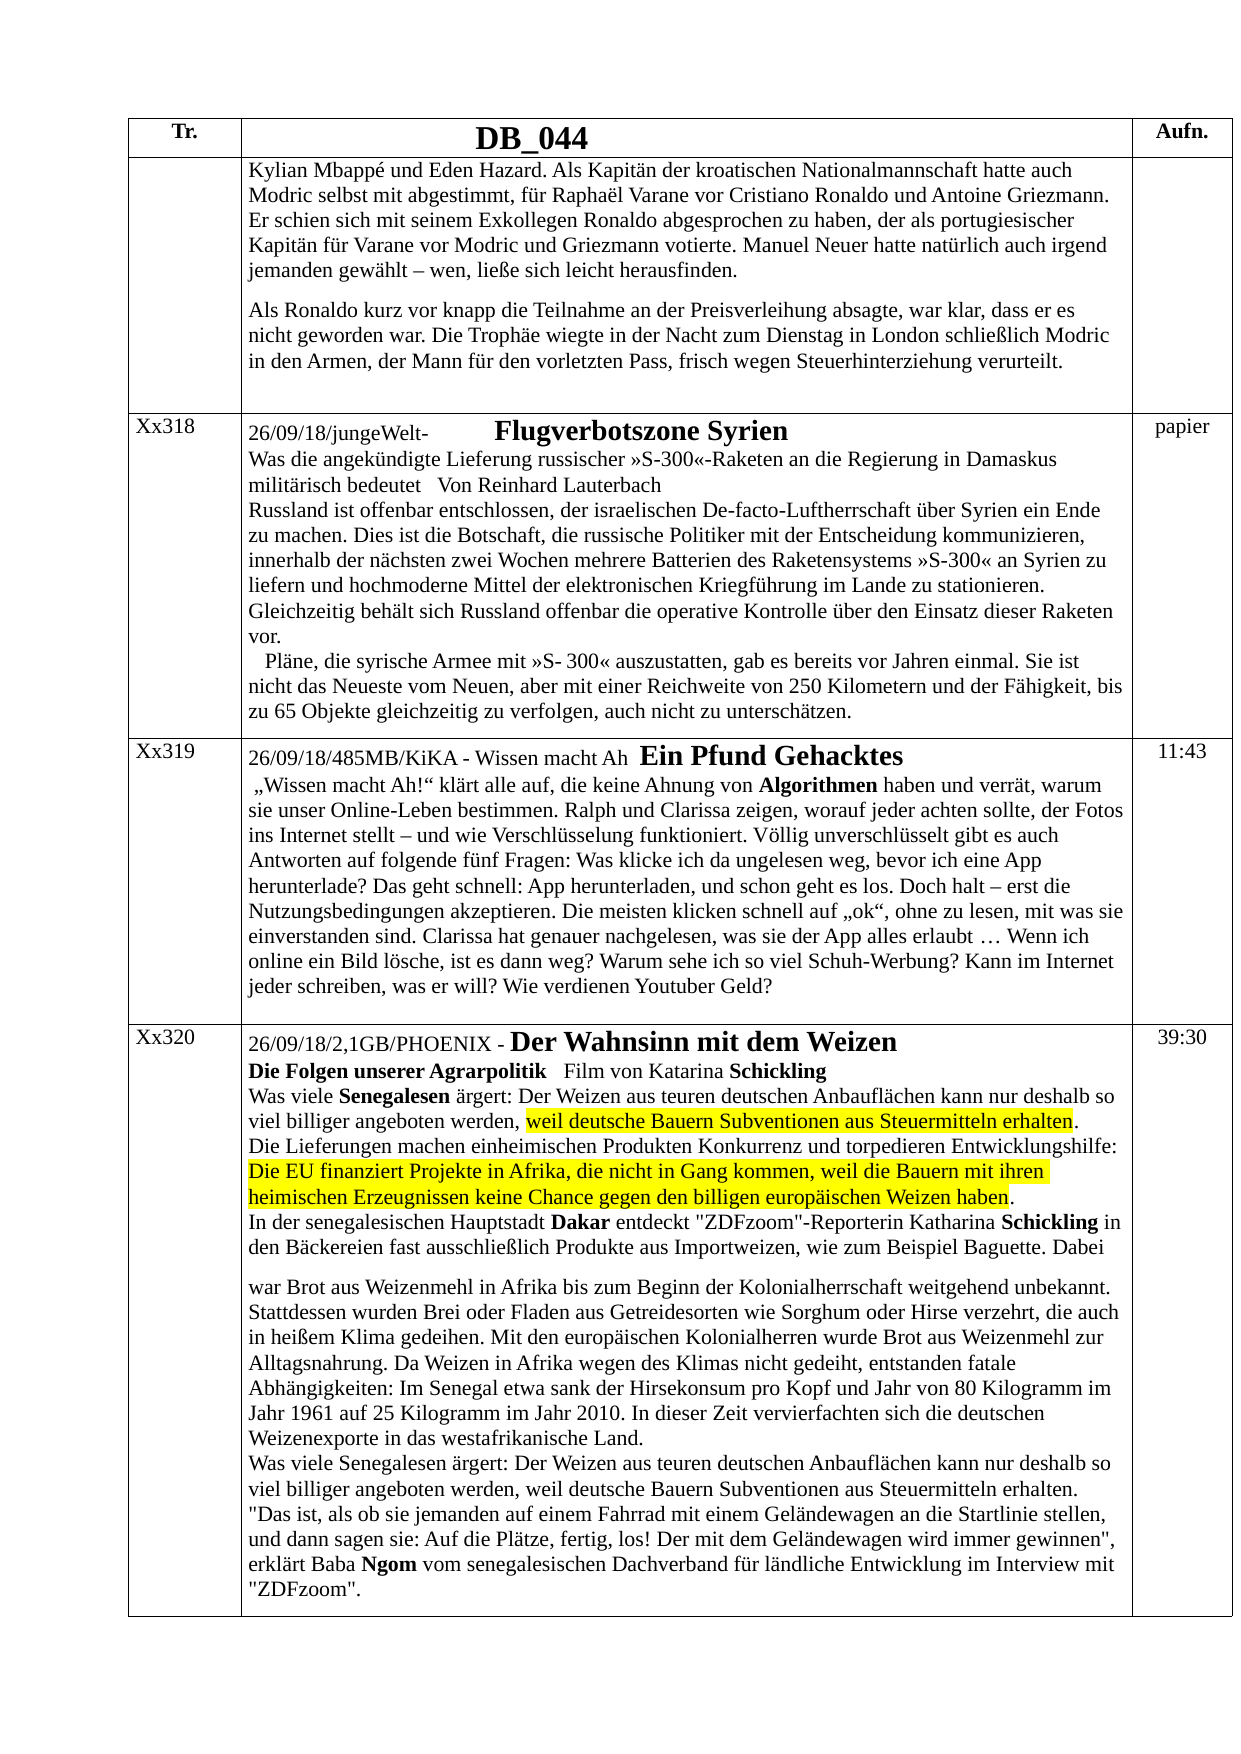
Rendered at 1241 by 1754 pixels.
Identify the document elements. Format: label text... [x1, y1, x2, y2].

table_cell Xx319 [129, 739, 241, 1024]
table_cell [129, 158, 241, 413]
table_cell 26/09/18/485MB/KiKA - Wissen macht Ah Ein Pfund Gehacktes „Wissen macht Ah!“ klärt alle auf, die keine Ahnung von Algorithmen haben und verrät, warum sie unser Online-Leben bestimmen. Ralph und Clarissa zeigen, worauf jeder achten sollte, der Fotos ins Internet stellt – und wie Verschlüsselung funktioniert. Völlig unverschlüsselt gibt es auch Antworten auf folgende fünf Fragen: Was klicke ich da ungelesen weg, bevor ich eine App herunterlade? Das geht schnell: App herunterladen, und schon geht es los. Doch halt – erst die Nutzungsbedingungen akzeptieren. Die meisten klicken schnell auf „ok“, ohne zu lesen, mit was sie einverstanden sind. Clarissa hat genauer nachgelesen, was sie der App alles erlaubt … Wenn ich online ein Bild lösche, ist es dann weg? Warum sehe ich so viel Schuh-Werbung? Kann im Internet jeder schreiben, was er will? Wie verdienen Youtuber Geld? [242, 739, 1132, 1024]
table_cell [1133, 158, 1232, 413]
table_header DB_044 [242, 119, 1132, 157]
table_cell Kylian Mbappé und Eden Hazard. Als Kapitän der kroatischen Nationalmannschaft hatte auch Modric selbst mit abgestimmt, für Raphaël Varane vor Cristiano Ronaldo und Antoine Griezmann. Er schien sich mit seinem Exkollegen Ronaldo abgesprochen zu haben, der als portugiesischer Kapitän für Varane vor Modric und Griezmann votierte. Manuel Neuer hatte natürlich auch irgend jemanden gewählt – wen, ließe sich leicht herausfinden. Als Ronaldo kurz vor knapp die Teilnahme an der Preisverleihung absagte, war klar, dass er es nicht geworden war. Die Trophäe wiegte in der Nacht zum Dienstag in London schließlich Modric in den Armen, der Mann für den vorletzten Pass, frisch wegen Steuerhinterziehung verurteilt. [242, 158, 1132, 413]
table_header Aufn. [1133, 119, 1232, 157]
table_cell 11:43 [1133, 739, 1232, 1024]
table_cell Xx320 [129, 1025, 241, 1616]
table_cell 26/09/18/jungeWelt- Flugverbotszone Syrien Was die angekündigte Lieferung russischer »S-300«-Raketen an die Regierung in Damaskus militärisch bedeutet Von Reinhard Lauterbach Russland ist offenbar entschlossen, der israelischen De-facto-Luftherrschaft über Syrien ein Ende zu machen. Dies ist die Botschaft, die russische Politiker mit der Entscheidung kommunizieren, innerhalb der nächsten zwei Wochen mehrere Batterien des Raketensystems »S-300« an Syrien zu liefern und hochmoderne Mittel der elektronischen Kriegführung im Lande zu stationieren. Gleichzeitig behält sich Russland offenbar die operative Kontrolle über den Einsatz dieser Raketen vor. Pläne, die syrische Armee mit »S- 300« auszustatten, gab es bereits vor Jahren einmal. Sie ist nicht das Neueste vom Neuen, aber mit einer Reichweite von 250 Kilometern und der Fähigkeit, bis zu 65 Objekte gleichzeitig zu verfolgen, auch nicht zu unterschätzen. [242, 414, 1132, 738]
table_header Tr. [129, 119, 241, 157]
table_cell papier [1133, 414, 1232, 738]
table_cell 39:30 [1133, 1025, 1232, 1616]
table_cell Xx318 [129, 414, 241, 738]
table_cell 26/09/18/2,1GB/PHOENIX - Der Wahnsinn mit dem Weizen Die Folgen unserer Agrarpolitik Film von Katarina Schickling Was viele Senegalesen ärgert: Der Weizen aus teuren deutschen Anbauflächen kann nur deshalb so viel billiger angeboten werden, weil deutsche Bauern Subventionen aus Steuermitteln erhalten. Die Lieferungen machen einheimischen Produkten Konkurrenz und torpedieren Entwicklungshilfe: Die EU finanziert Projekte in Afrika, die nicht in Gang kommen, weil die Bauern mit ihren heimischen Erzeugnissen keine Chance gegen den billigen europäischen Weizen haben. In der senegalesischen Hauptstadt Dakar entdeckt "ZDFzoom"-Reporterin Katharina Schickling in den Bäckereien fast ausschließlich Produkte aus Importweizen, wie zum Beispiel Baguette. Dabei war Brot aus Weizenmehl in Afrika bis zum Beginn der Kolonialherrschaft weitgehend unbekannt. Stattdessen wurden Brei oder Fladen aus Getreidesorten wie Sorghum oder Hirse verzehrt, die auch in heißem Klima gedeihen. Mit den europäischen Kolonialherren wurde Brot aus Weizenmehl zur Alltagsnahrung. Da Weizen in Afrika wegen des Klimas nicht gedeiht, entstanden fatale Abhängigkeiten: Im Senegal etwa sank der Hirsekonsum pro Kopf und Jahr von 80 Kilogramm im Jahr 1961 auf 25 Kilogramm im Jahr 2010. In dieser Zeit vervierfachten sich die deutschen Weizenexporte in das westafrikanische Land. Was viele Senegalesen ärgert: Der Weizen aus teuren deutschen Anbauflächen kann nur deshalb so viel billiger angeboten werden, weil deutsche Bauern Subventionen aus Steuermitteln erhalten. "Das ist, als ob sie jemanden auf einem Fahrrad mit einem Geländewagen an die Startlinie stellen, und dann sagen sie: Auf die Plätze, fertig, los! Der mit dem Geländewagen wird immer gewinnen", erklärt Baba Ngom vom senegalesischen Dachverband für ländliche Entwicklung im Interview mit "ZDFzoom". [242, 1025, 1132, 1616]
